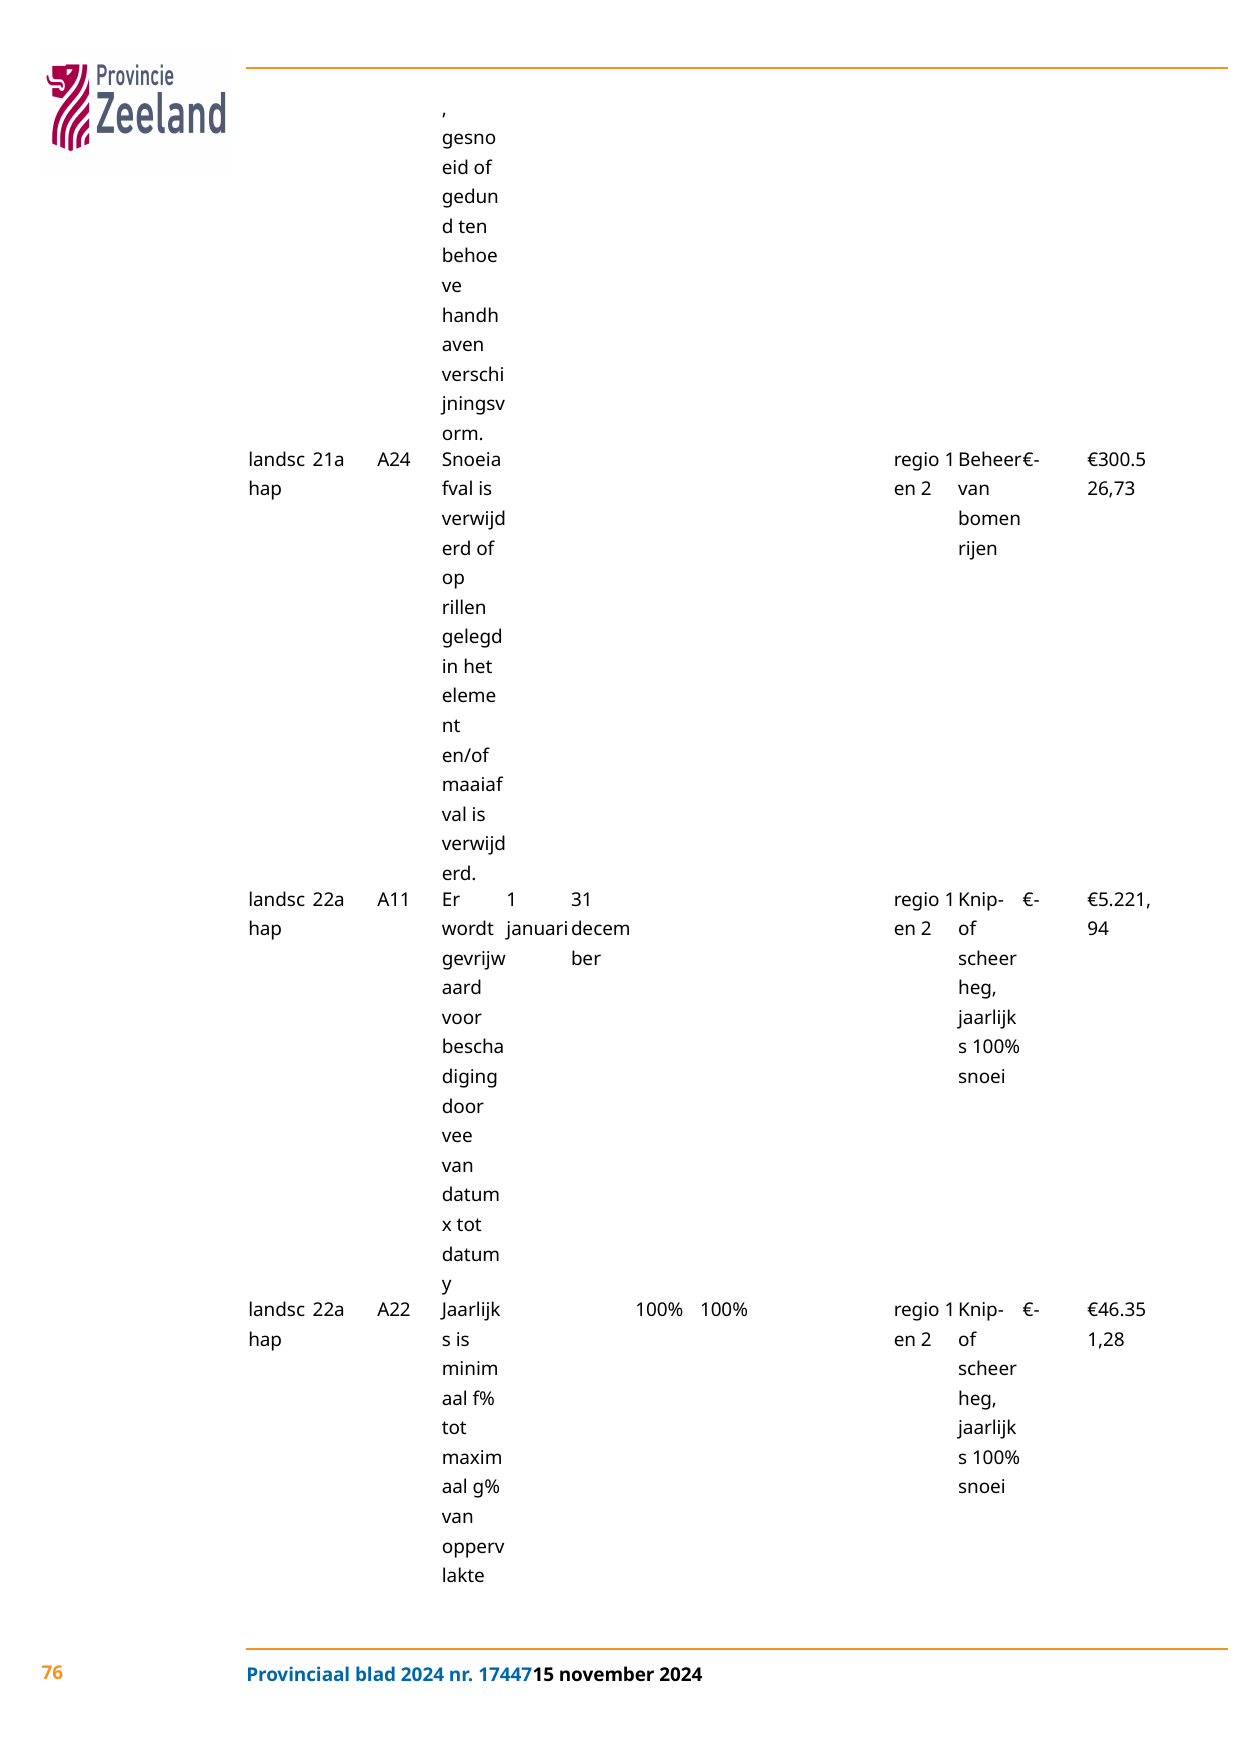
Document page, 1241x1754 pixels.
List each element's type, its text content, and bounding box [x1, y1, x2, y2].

table_cell Knip- of scheerheg, jaarlijks 100% snoei [958, 1296, 1022, 1588]
table_cell 100% [700, 1296, 764, 1588]
table_cell €- [1023, 886, 1087, 1296]
table_cell [313, 95, 377, 446]
table_cell [829, 446, 893, 886]
table_cell regio 1 en 2 [894, 446, 958, 886]
table_cell [764, 886, 829, 1296]
table_cell Jaarlijks is minimaal f% tot maximaal g% van oppervlakte [442, 1296, 506, 1588]
table_cell landschap [248, 1296, 312, 1588]
table_cell [958, 95, 1022, 446]
table_cell [506, 1296, 571, 1588]
table_cell [571, 446, 635, 886]
table_cell €300.526,73 [1087, 446, 1152, 886]
table_cell [377, 95, 442, 446]
table_cell [700, 95, 764, 446]
table_cell landschap [248, 446, 312, 886]
table_cell A11 [377, 886, 442, 1296]
table_cell 21a [313, 446, 377, 886]
table_cell A22 [377, 1296, 442, 1588]
table_cell , gesnoeid of gedund ten behoeve handhaven verschijningsvorm. [442, 95, 506, 446]
table_cell [635, 95, 700, 446]
table_cell [894, 95, 958, 446]
table_cell 22a [313, 886, 377, 1296]
table_cell [1023, 95, 1087, 446]
table_cell 22a [313, 1296, 377, 1588]
table_cell [700, 446, 764, 886]
table_cell [506, 446, 571, 886]
table_cell [700, 886, 764, 1296]
table_cell [764, 95, 829, 446]
table_cell [635, 446, 700, 886]
table_cell [248, 95, 312, 446]
table_cell [571, 1296, 635, 1588]
table_cell Beheer van bomenrijen [958, 446, 1022, 886]
table_cell €- [1023, 1296, 1087, 1588]
table_cell 100% [635, 1296, 700, 1588]
picture [41, 47, 231, 172]
table_cell 31 december [571, 886, 635, 1296]
table_cell [1087, 95, 1152, 446]
table_cell Snoeiafval is verwijderd of op rillen gelegd in het element en/of maaiafval is verwijderd. [442, 446, 506, 886]
table_cell [829, 95, 893, 446]
table_cell €5.221,94 [1087, 886, 1152, 1296]
table_cell [829, 886, 893, 1296]
table_cell [571, 95, 635, 446]
table_cell regio 1 en 2 [894, 1296, 958, 1588]
table_cell [764, 1296, 829, 1588]
table_cell €- [1023, 446, 1087, 886]
table_cell €46.351,28 [1087, 1296, 1152, 1588]
table_cell A24 [377, 446, 442, 886]
table_cell Knip- of scheerheg, jaarlijks 100% snoei [958, 886, 1022, 1296]
table_cell 1 januari [506, 886, 571, 1296]
table_cell [764, 446, 829, 886]
table_cell landschap [248, 886, 312, 1296]
table_cell [506, 95, 571, 446]
table_cell Er wordt gevrijwaard voor beschadiging door vee van datum x tot datum y [442, 886, 506, 1296]
table_cell regio 1 en 2 [894, 886, 958, 1296]
table_cell [635, 886, 700, 1296]
table_cell [829, 1296, 893, 1588]
